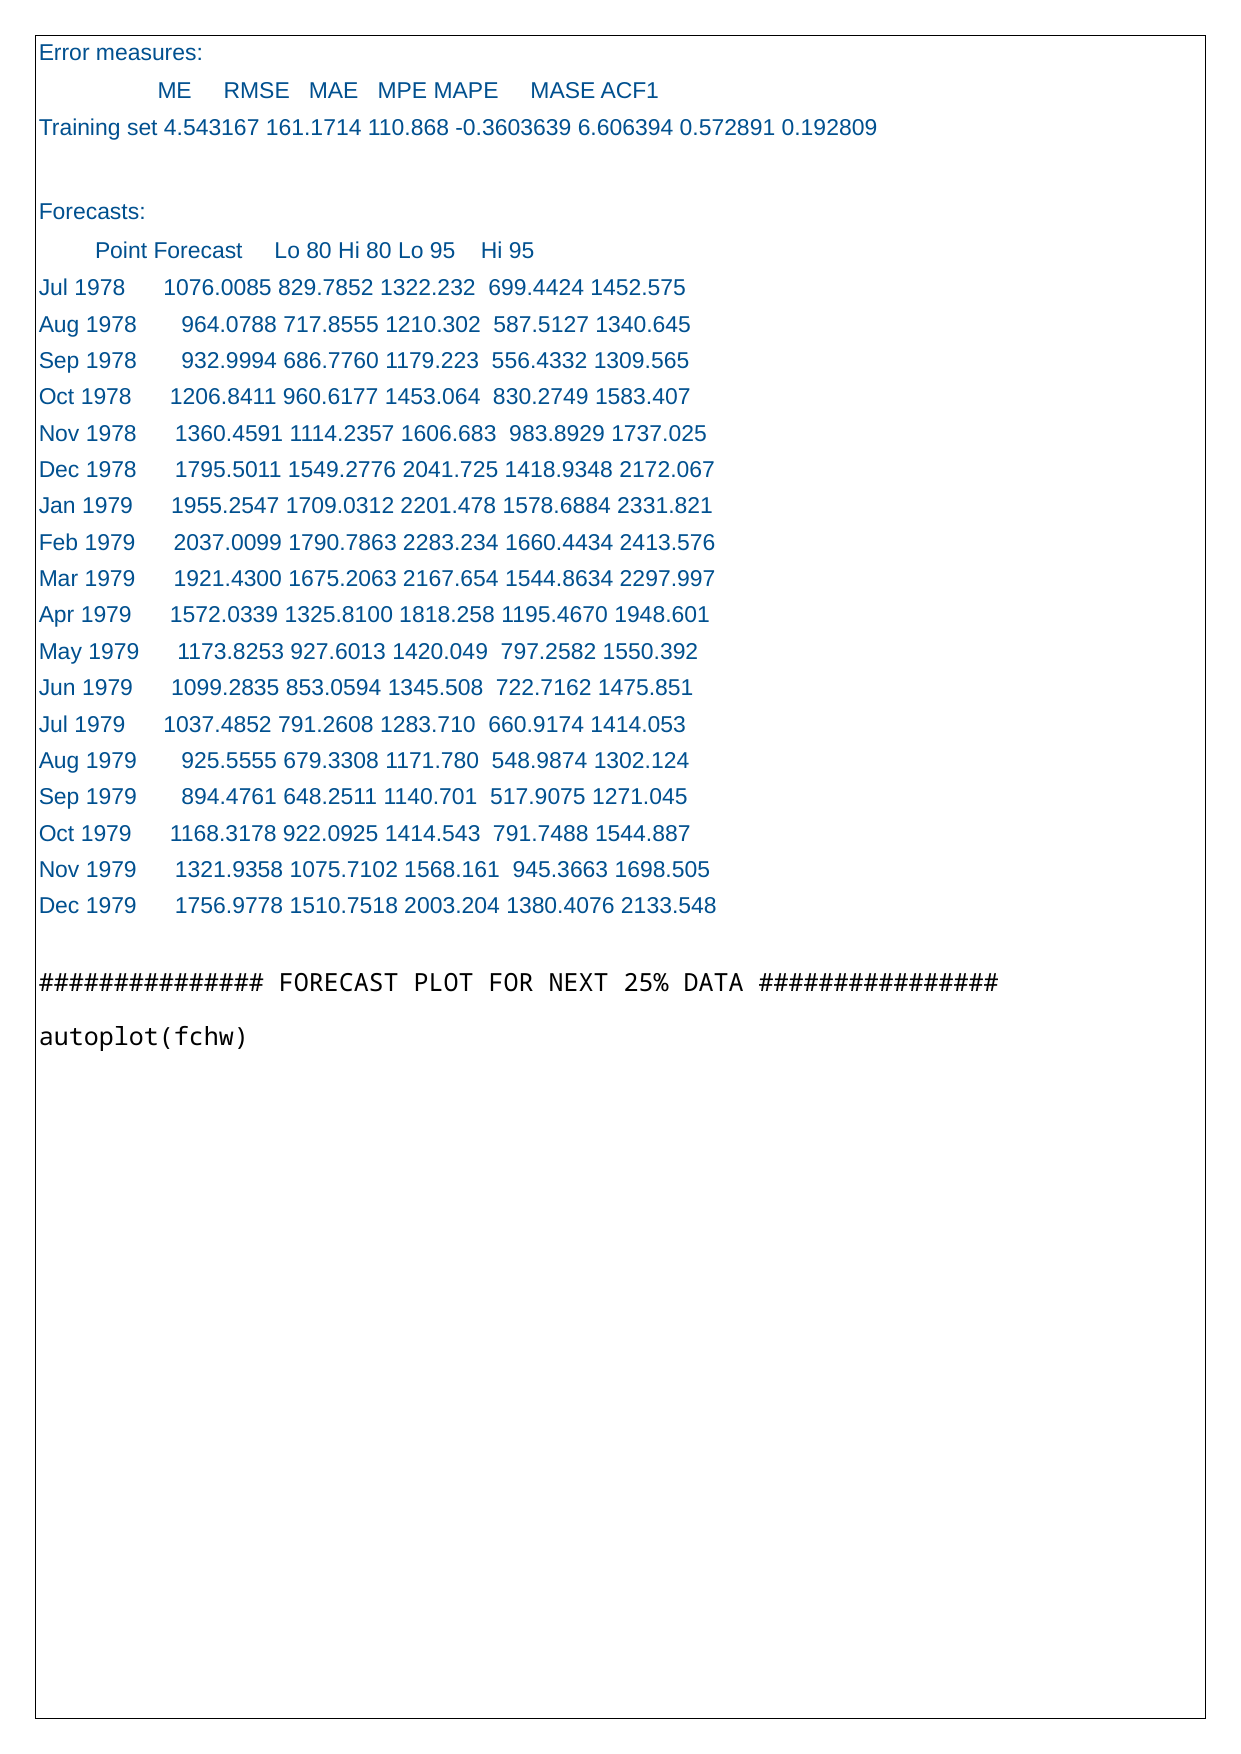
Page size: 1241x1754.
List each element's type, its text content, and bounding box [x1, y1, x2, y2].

text Nov 1979 1321.9358 1075.7102 1568.161 945.3663 1698.505 [38, 856, 1202, 882]
text Jul 1979 1037.4852 791.2608 1283.710 660.9174 1414.053 [38, 711, 1202, 737]
text Aug 1978 964.0788 717.8555 1210.302 587.5127 1340.645 [38, 311, 1202, 337]
text May 1979 1173.8253 927.6013 1420.049 797.2582 1550.392 [38, 638, 1202, 664]
text Sep 1979 894.4761 648.2511 1140.701 517.9075 1271.045 [38, 783, 1202, 809]
text Forecasts: [38, 198, 1202, 225]
text Nov 1978 1360.4591 1114.2357 1606.683 983.8929 1737.025 [38, 420, 1202, 446]
text Oct 1978 1206.8411 960.6177 1453.064 830.2749 1583.407 [38, 383, 1202, 410]
text Apr 1979 1572.0339 1325.8100 1818.258 1195.4670 1948.601 [38, 601, 1202, 628]
text ############### FORECAST PLOT FOR NEXT 25% DATA ################ [38, 965, 1202, 999]
text Oct 1979 1168.3178 922.0925 1414.543 791.7488 1544.887 [38, 819, 1202, 846]
text autoplot(fchw) [38, 1019, 1202, 1053]
text Dec 1979 1756.9778 1510.7518 2003.204 1380.4076 2133.548 [38, 892, 1202, 919]
text Point Forecast Lo 80 Hi 80 Lo 95 Hi 95 [38, 235, 1202, 263]
text Error measures: [38, 38, 1202, 65]
text Jan 1979 1955.2547 1709.0312 2201.478 1578.6884 2331.821 [38, 492, 1202, 519]
text Dec 1978 1795.5011 1549.2776 2041.725 1418.9348 2172.067 [38, 456, 1202, 482]
text Sep 1978 932.9994 686.7760 1179.223 556.4332 1309.565 [38, 347, 1202, 373]
text Jun 1979 1099.2835 853.0594 1345.508 722.7162 1475.851 [38, 674, 1202, 701]
text Mar 1979 1921.4300 1675.2063 2167.654 1544.8634 2297.997 [38, 565, 1202, 591]
text Training set 4.543167 161.1714 110.868 -0.3603639 6.606394 0.572891 0.192809 [38, 114, 1202, 141]
text Feb 1979 2037.0099 1790.7863 2283.234 1660.4434 2413.576 [38, 529, 1202, 555]
text Jul 1978 1076.0085 829.7852 1322.232 699.4424 1452.575 [38, 274, 1202, 301]
text ME RMSE MAE MPE MAPE MASE ACF1 [38, 75, 1202, 103]
text Aug 1979 925.5555 679.3308 1171.780 548.9874 1302.124 [38, 747, 1202, 773]
